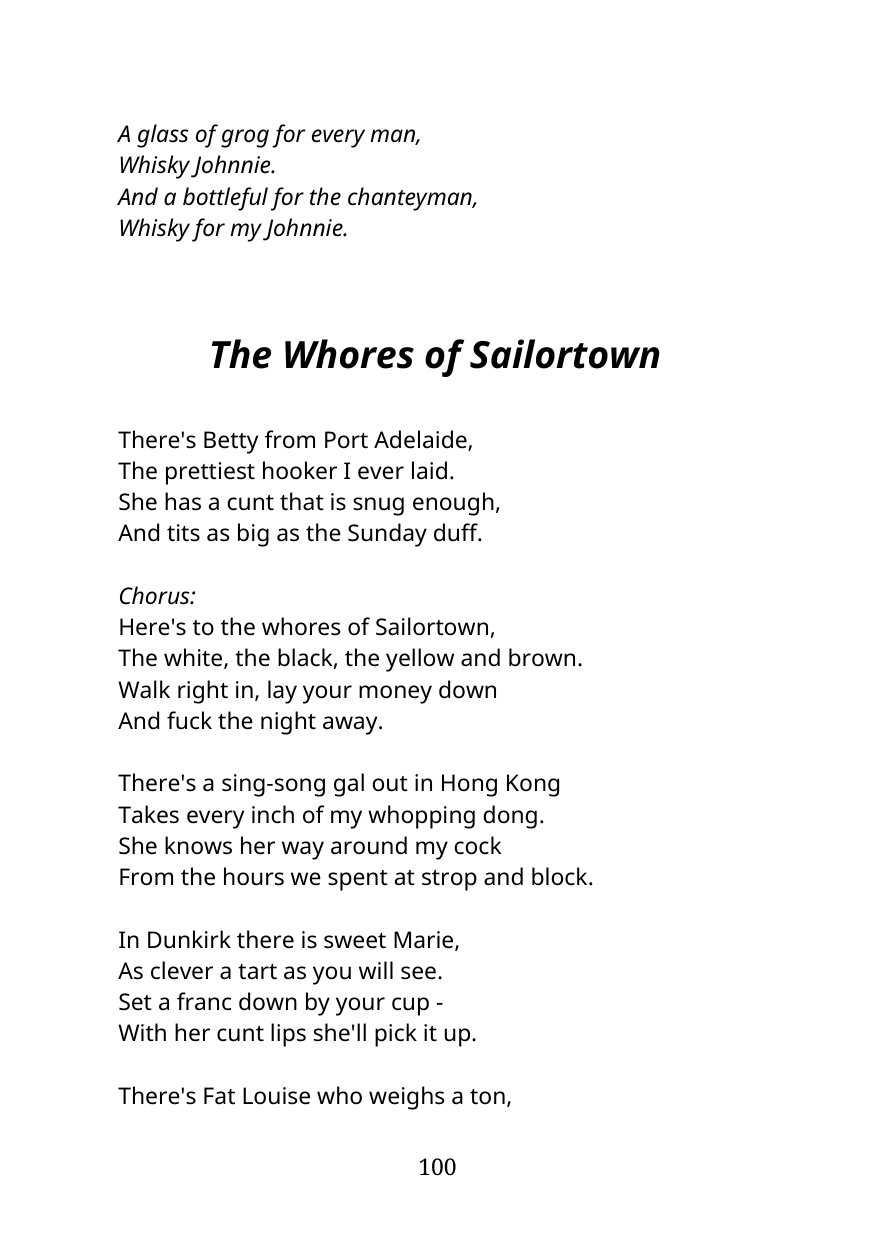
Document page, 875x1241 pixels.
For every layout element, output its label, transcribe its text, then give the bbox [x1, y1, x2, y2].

subtitle The Whores of Sailortown [118, 329, 756, 380]
text Here's to the whores of Sailortown, The white, the black, the yellow and brown. Walk right in, lay your money down And fuck the night away. [118, 611, 756, 736]
text And a bottleful for the chanteyman, [118, 181, 756, 212]
text There's a sing-song gal out in Hong Kong Takes every inch of my whopping dong. She knows her way around my cock From the hours we spent at strop and block. In Dunkirk there is sweet Marie, As clever a tart as you will see. Set a franc down by your cup - With her cunt lips she'll pick it up. There's Fat Louise who weighs a ton, [118, 736, 756, 1111]
text Chorus: [118, 580, 756, 611]
text A glass of grog for every man, [118, 118, 756, 149]
text There's Betty from Port Adelaide, The prettiest hooker I ever laid. She has a cunt that is snug enough, And tits as big as the Sunday duff. [118, 392, 756, 580]
text Whisky Johnnie. [118, 149, 756, 181]
text Whisky for my Johnnie. [118, 212, 756, 243]
